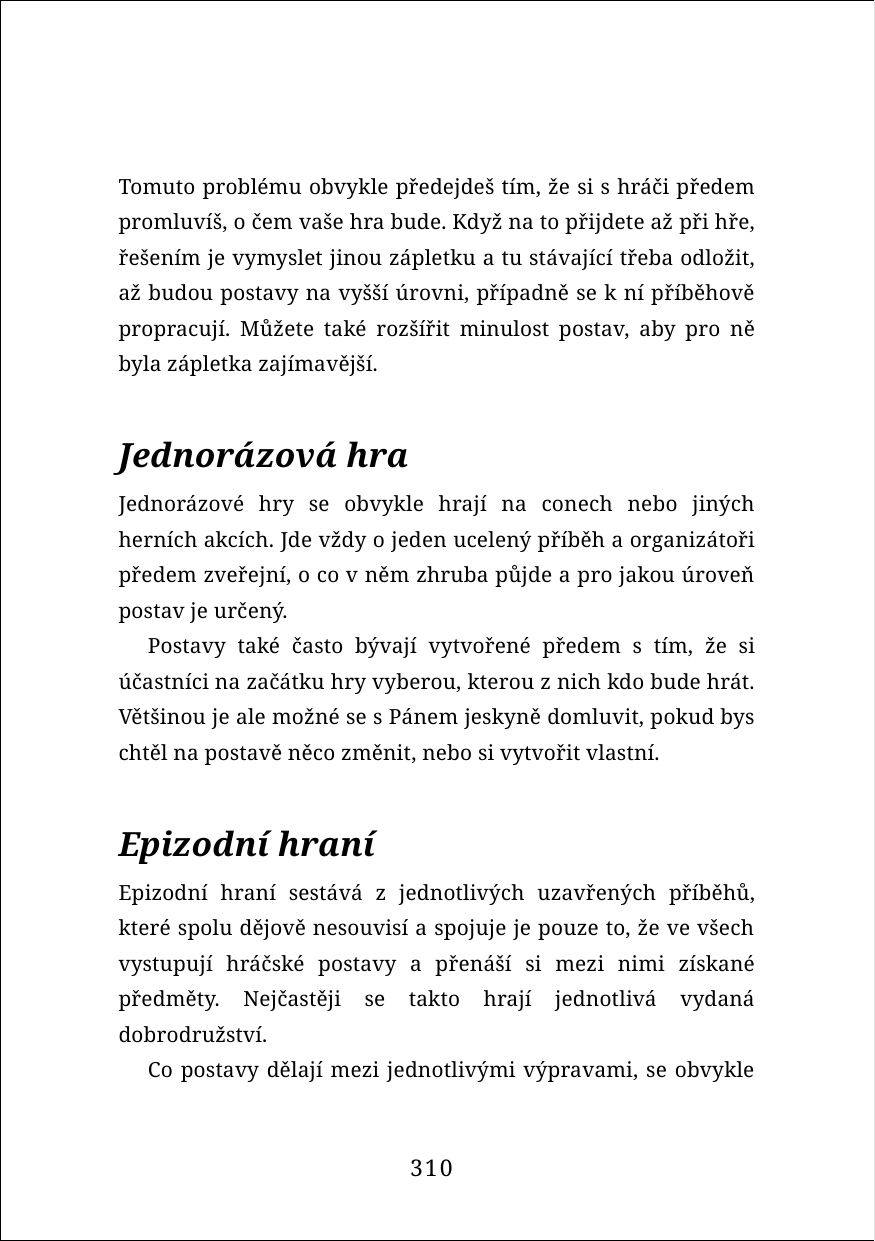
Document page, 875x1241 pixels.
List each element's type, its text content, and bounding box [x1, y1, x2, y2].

text Epizodní hraní sestává z jednotlivých uzavřených příběhů, které spolu dějově nesouvisí a spojuje je pouze to, že ve všech vystupují hráčské postavy a přenáší si mezi nimi získané předměty. Nejčastěji se takto hrají jednotlivá vydaná dobrodružství. Co postavy dělají mezi jednotlivými výpravami, se obvykle [118, 878, 756, 1084]
text Jednorázové hry se obvykle hrají na conech nebo jiných herních akcích. Jde vždy o jeden ucelený příběh a organizátoři předem zveřejní, o co v něm zhruba půjde a pro jakou úroveň postav je určený. Postavy také často bývají vytvořené předem s tím, že si účastníci na začátku hry vyberou, kterou z nich kdo bude hrát. Většinou je ale možné se s Pánem jeskyně domluvit, pokud bys chtěl na postavě něco změnit, nebo si vytvořit vlastní. [118, 489, 756, 766]
text Tomuto problému obvykle předejdeš tím, že si s hráči předem promluvíš, o čem vaše hra bude. Když na to přijdete až při hře, řešením je vymyslet jinou zápletku a tu stávající třeba odložit, až budou postavy na vyšší úrovni, případně se k ní příběhově propracují. Můžete také rozšířit minulost postav, aby pro ně byla zápletka zajímavější. [118, 172, 756, 378]
subtitle Jednorázová hra [118, 432, 756, 478]
subtitle Epizodní hraní [118, 821, 756, 866]
